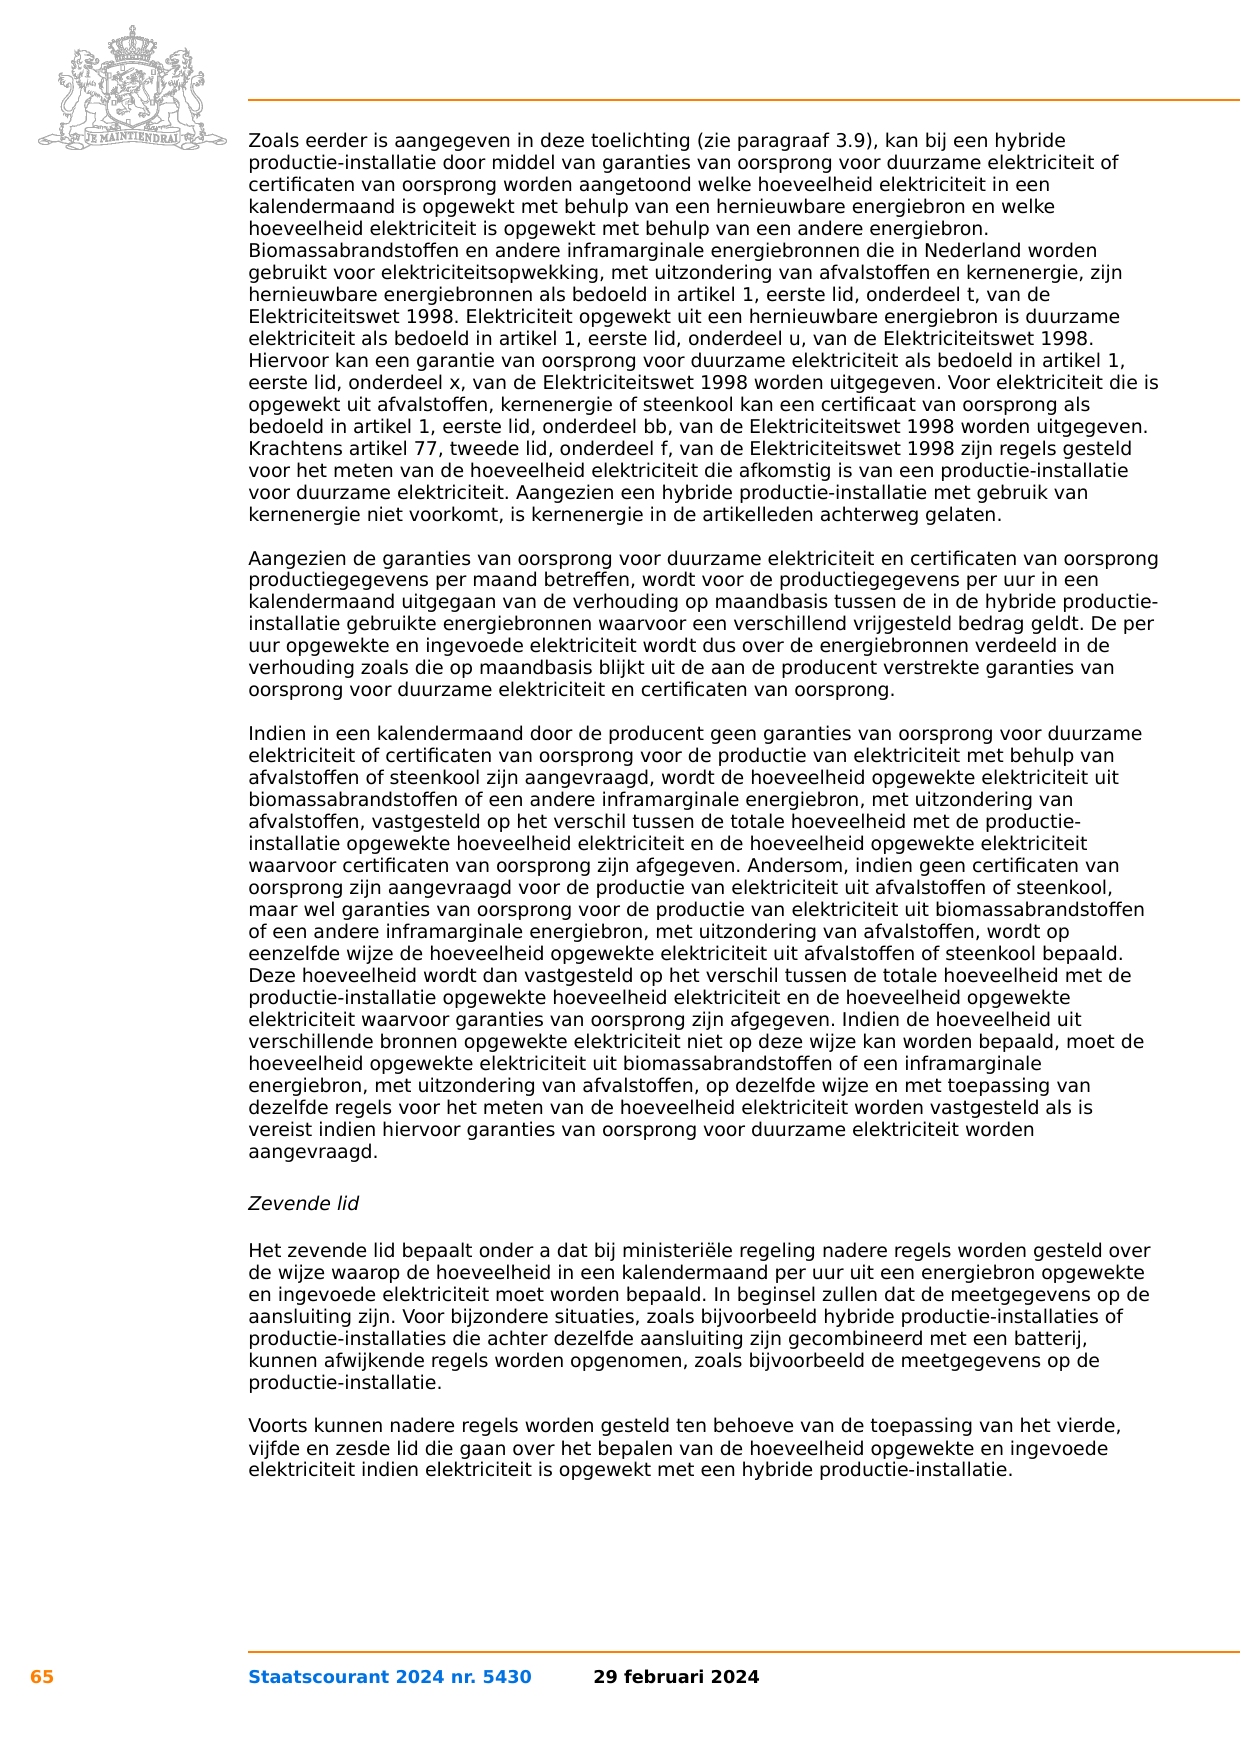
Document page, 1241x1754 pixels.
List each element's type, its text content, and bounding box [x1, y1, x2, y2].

text Het zevende lid bepaalt onder a dat bij ministeriële regeling nadere regels worden gesteld over de wijze waarop de hoeveelheid in een kalendermaand per uur uit een energiebron opgewekte en ingevoede elektriciteit moet worden bepaald. In beginsel zullen dat de meetgegevens op de aansluiting zijn. Voor bijzondere situaties, zoals bijvoorbeeld hybride productie-installaties of productie-installaties die achter dezelfde aansluiting zijn gecombineerd met een batterij, kunnen afwijkende regels worden opgenomen, zoals bijvoorbeeld de meetgegevens op de productie-installatie. [248, 1240, 1163, 1393]
text Zoals eerder is aangegeven in deze toelichting (zie paragraaf 3.9), kan bij een hybride productie-installatie door middel van garanties van oorsprong voor duurzame elektriciteit of certificaten van oorsprong worden aangetoond welke hoeveelheid elektriciteit in een kalendermaand is opgewekt met behulp van een hernieuwbare energiebron en welke hoeveelheid elektriciteit is opgewekt met behulp van een andere energiebron. Biomassabrandstoffen en andere inframarginale energiebronnen die in Nederland worden gebruikt voor elektriciteitsopwekking, met uitzondering van afvalstoffen en kernenergie, zijn hernieuwbare energiebronnen als bedoeld in artikel 1, eerste lid, onderdeel t, van de Elektriciteitswet 1998. Elektriciteit opgewekt uit een hernieuwbare energiebron is duurzame elektriciteit als bedoeld in artikel 1, eerste lid, onderdeel u, van de Elektriciteitswet 1998. Hiervoor kan een garantie van oorsprong voor duurzame elektriciteit als bedoeld in artikel 1, eerste lid, onderdeel x, van de Elektriciteitswet 1998 worden uitgegeven. Voor elektriciteit die is opgewekt uit afvalstoffen, kernenergie of steenkool kan een certificaat van oorsprong als bedoeld in artikel 1, eerste lid, onderdeel bb, van de Elektriciteitswet 1998 worden uitgegeven. Krachtens artikel 77, tweede lid, onderdeel f, van de Elektriciteitswet 1998 zijn regels gesteld voor het meten van de hoeveelheid elektriciteit die afkomstig is van een productie-installatie voor duurzame elektriciteit. Aangezien een hybride productie-installatie met gebruik van kernenergie niet voorkomt, is kernenergie in de artikelleden achterweg gelaten. [248, 130, 1163, 526]
text Voorts kunnen nadere regels worden gesteld ten behoeve van de toepassing van het vierde, vijfde en zesde lid die gaan over het bepalen van de hoeveelheid opgewekte en ingevoede elektriciteit indien elektriciteit is opgewekt met een hybride productie-installatie. [248, 1415, 1163, 1481]
picture [38, 25, 227, 150]
subtitle Zevende lid [248, 1193, 1163, 1215]
text Aangezien de garanties van oorsprong voor duurzame elektriciteit en certificaten van oorsprong productiegegevens per maand betreffen, wordt voor de productiegegevens per uur in een kalendermaand uitgegaan van de verhouding op maandbasis tussen de in de hybride productie-installatie gebruikte energiebronnen waarvoor een verschillend vrijgesteld bedrag geldt. De per uur opgewekte en ingevoede elektriciteit wordt dus over de energiebronnen verdeeld in de verhouding zoals die op maandbasis blijkt uit de aan de producent verstrekte garanties van oorsprong voor duurzame elektriciteit en certificaten van oorsprong. [248, 547, 1163, 701]
text Indien in een kalendermaand door de producent geen garanties van oorsprong voor duurzame elektriciteit of certificaten van oorsprong voor de productie van elektriciteit met behulp van afvalstoffen of steenkool zijn aangevraagd, wordt de hoeveelheid opgewekte elektriciteit uit biomassabrandstoffen of een andere inframarginale energiebron, met uitzondering van afvalstoffen, vastgesteld op het verschil tussen de totale hoeveelheid met de productie-installatie opgewekte hoeveelheid elektriciteit en de hoeveelheid opgewekte elektriciteit waarvoor certificaten van oorsprong zijn afgegeven. Andersom, indien geen certificaten van oorsprong zijn aangevraagd voor de productie van elektriciteit uit afvalstoffen of steenkool, maar wel garanties van oorsprong voor de productie van elektriciteit uit biomassabrandstoffen of een andere inframarginale energiebron, met uitzondering van afvalstoffen, wordt op eenzelfde wijze de hoeveelheid opgewekte elektriciteit uit afvalstoffen of steenkool bepaald. Deze hoeveelheid wordt dan vastgesteld op het verschil tussen de totale hoeveelheid met de productie-installatie opgewekte hoeveelheid elektriciteit en de hoeveelheid opgewekte elektriciteit waarvoor garanties van oorsprong zijn afgegeven. Indien de hoeveelheid uit verschillende bronnen opgewekte elektriciteit niet op deze wijze kan worden bepaald, moet de hoeveelheid opgewekte elektriciteit uit biomassabrandstoffen of een inframarginale energiebron, met uitzondering van afvalstoffen, op dezelfde wijze en met toepassing van dezelfde regels voor het meten van de hoeveelheid elektriciteit worden vastgesteld als is vereist indien hiervoor garanties van oorsprong voor duurzame elektriciteit worden aangevraagd. [248, 723, 1163, 1163]
